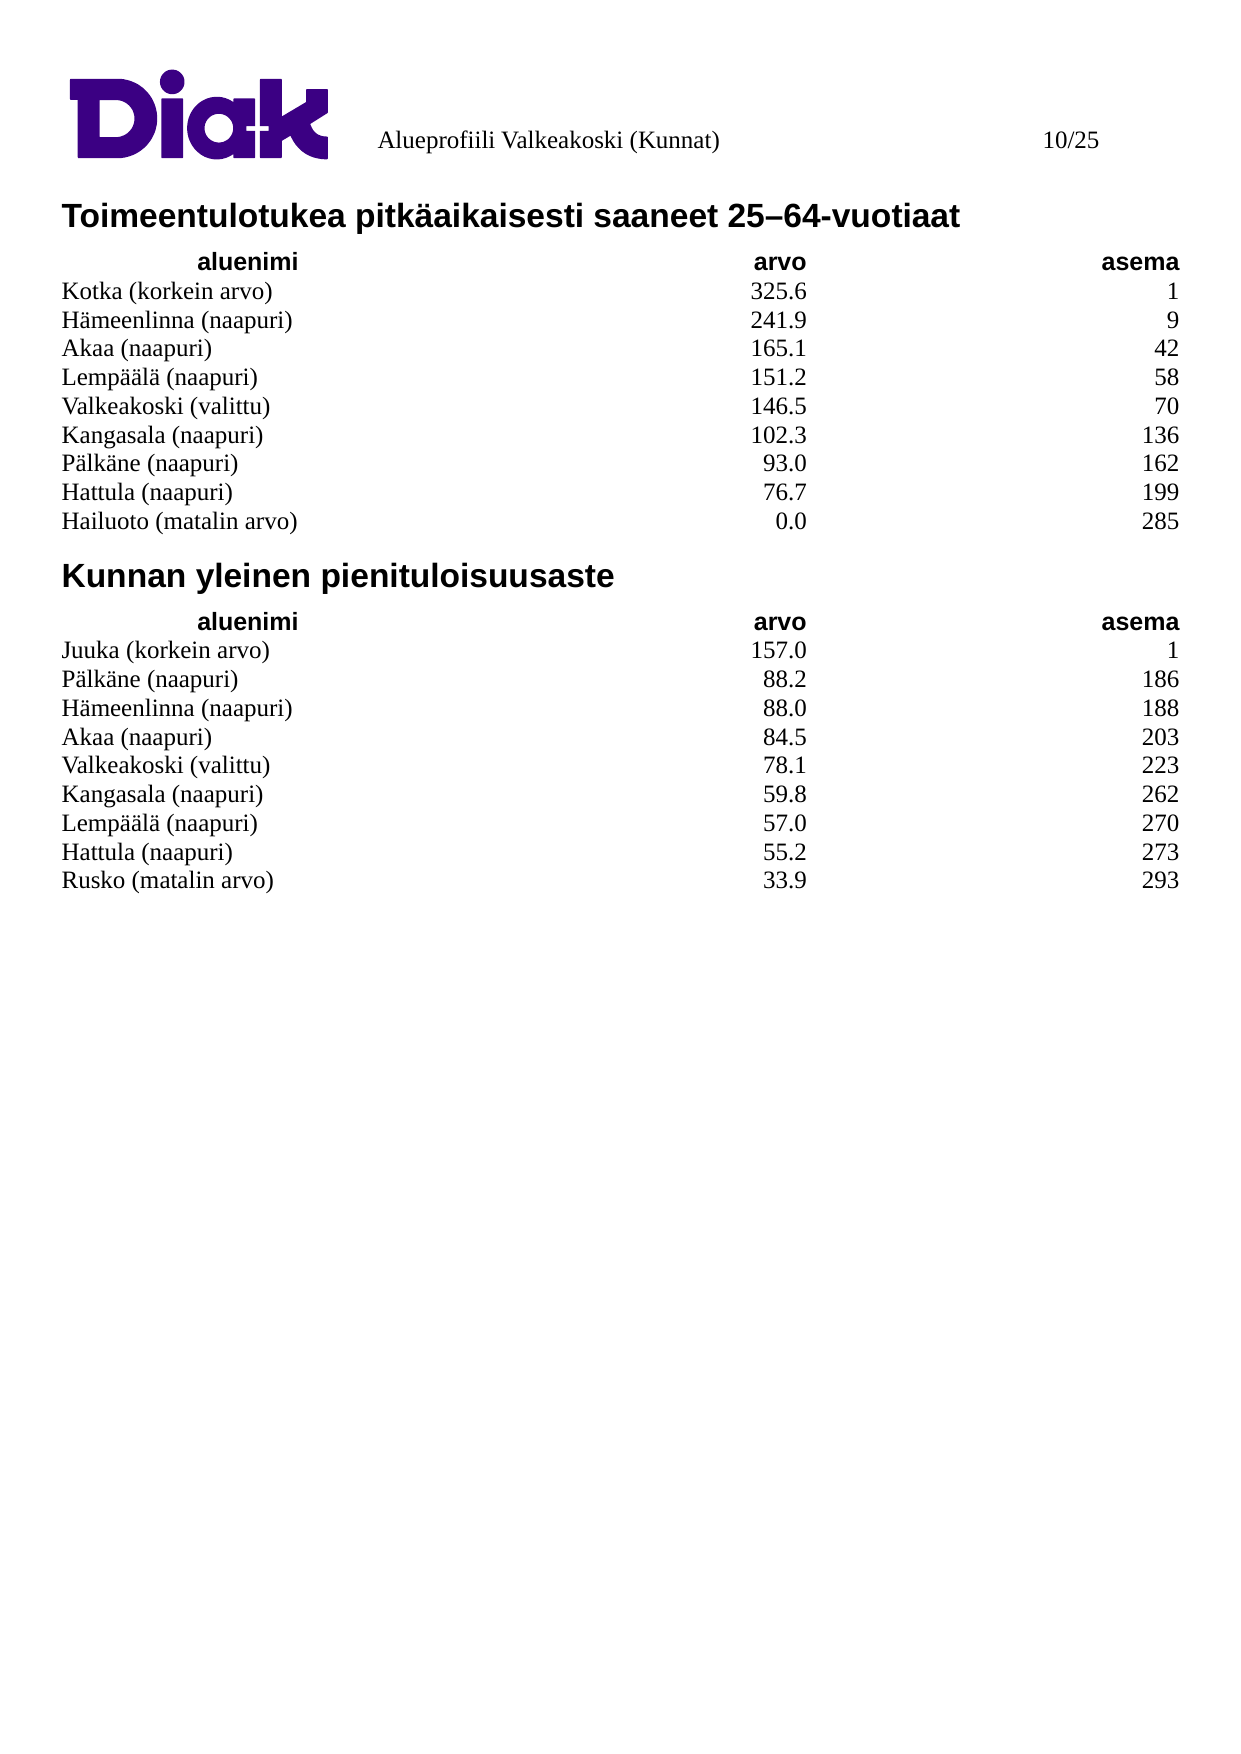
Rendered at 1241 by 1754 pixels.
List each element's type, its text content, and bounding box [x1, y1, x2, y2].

table_header arvo [434, 247, 806, 276]
table_cell 146.5 [434, 391, 806, 420]
table_cell 1 [806, 636, 1179, 664]
table_cell Lempäälä (naapuri) [61, 808, 434, 837]
table_cell Hattula (naapuri) [61, 837, 434, 866]
table_cell 57.0 [434, 808, 806, 837]
table_cell 157.0 [434, 636, 806, 664]
table_header aluenimi [61, 247, 434, 276]
table_cell Kangasala (naapuri) [61, 779, 434, 808]
table_header asema [806, 247, 1179, 276]
table_cell 84.5 [434, 722, 806, 751]
table_cell Akaa (naapuri) [61, 722, 434, 751]
table_cell 199 [806, 477, 1179, 506]
table_cell Valkeakoski (valittu) [61, 751, 434, 779]
subtitle Kunnan yleinen pienituloisuusaste [61, 556, 1179, 594]
table_cell 88.0 [434, 693, 806, 722]
table_cell 188 [806, 693, 1179, 722]
table_cell Hämeenlinna (naapuri) [61, 305, 434, 333]
table_cell Pälkäne (naapuri) [61, 449, 434, 477]
table_cell 293 [806, 866, 1179, 894]
table_cell 59.8 [434, 779, 806, 808]
table_cell Akaa (naapuri) [61, 334, 434, 362]
table_cell 203 [806, 722, 1179, 751]
table_cell 0.0 [434, 506, 806, 535]
table_cell 136 [806, 420, 1179, 448]
table_cell 42 [806, 334, 1179, 362]
table_cell Valkeakoski (valittu) [61, 391, 434, 420]
table_cell Pälkäne (naapuri) [61, 664, 434, 693]
table_cell 241.9 [434, 305, 806, 333]
table_cell 325.6 [434, 276, 806, 305]
table_cell Hattula (naapuri) [61, 477, 434, 506]
table_cell 33.9 [434, 866, 806, 894]
table_cell 55.2 [434, 837, 806, 866]
table_cell 273 [806, 837, 1179, 866]
table_cell 76.7 [434, 477, 806, 506]
table_cell 262 [806, 779, 1179, 808]
table_cell Juuka (korkein arvo) [61, 636, 434, 664]
subtitle Toimeentulotukea pitkäaikaisesti saaneet 25–64-vuotiaat [61, 196, 1179, 235]
table_cell 93.0 [434, 449, 806, 477]
table_cell 102.3 [434, 420, 806, 448]
table_cell 151.2 [434, 362, 806, 391]
table_cell Kangasala (naapuri) [61, 420, 434, 448]
table_cell 1 [806, 276, 1179, 305]
table_cell 223 [806, 751, 1179, 779]
table_cell Rusko (matalin arvo) [61, 866, 434, 894]
table_cell 165.1 [434, 334, 806, 362]
table_header arvo [434, 607, 806, 636]
table_cell Kotka (korkein arvo) [61, 276, 434, 305]
table_cell 162 [806, 449, 1179, 477]
table_cell 88.2 [434, 664, 806, 693]
table_header aluenimi [61, 607, 434, 636]
table_cell Hämeenlinna (naapuri) [61, 693, 434, 722]
table_cell 270 [806, 808, 1179, 837]
table_cell 78.1 [434, 751, 806, 779]
table_cell Hailuoto (matalin arvo) [61, 506, 434, 535]
table_cell 186 [806, 664, 1179, 693]
table_header asema [806, 607, 1179, 636]
table_cell 70 [806, 391, 1179, 420]
table_cell 58 [806, 362, 1179, 391]
table_cell 9 [806, 305, 1179, 333]
table_cell 285 [806, 506, 1179, 535]
table_cell Lempäälä (naapuri) [61, 362, 434, 391]
